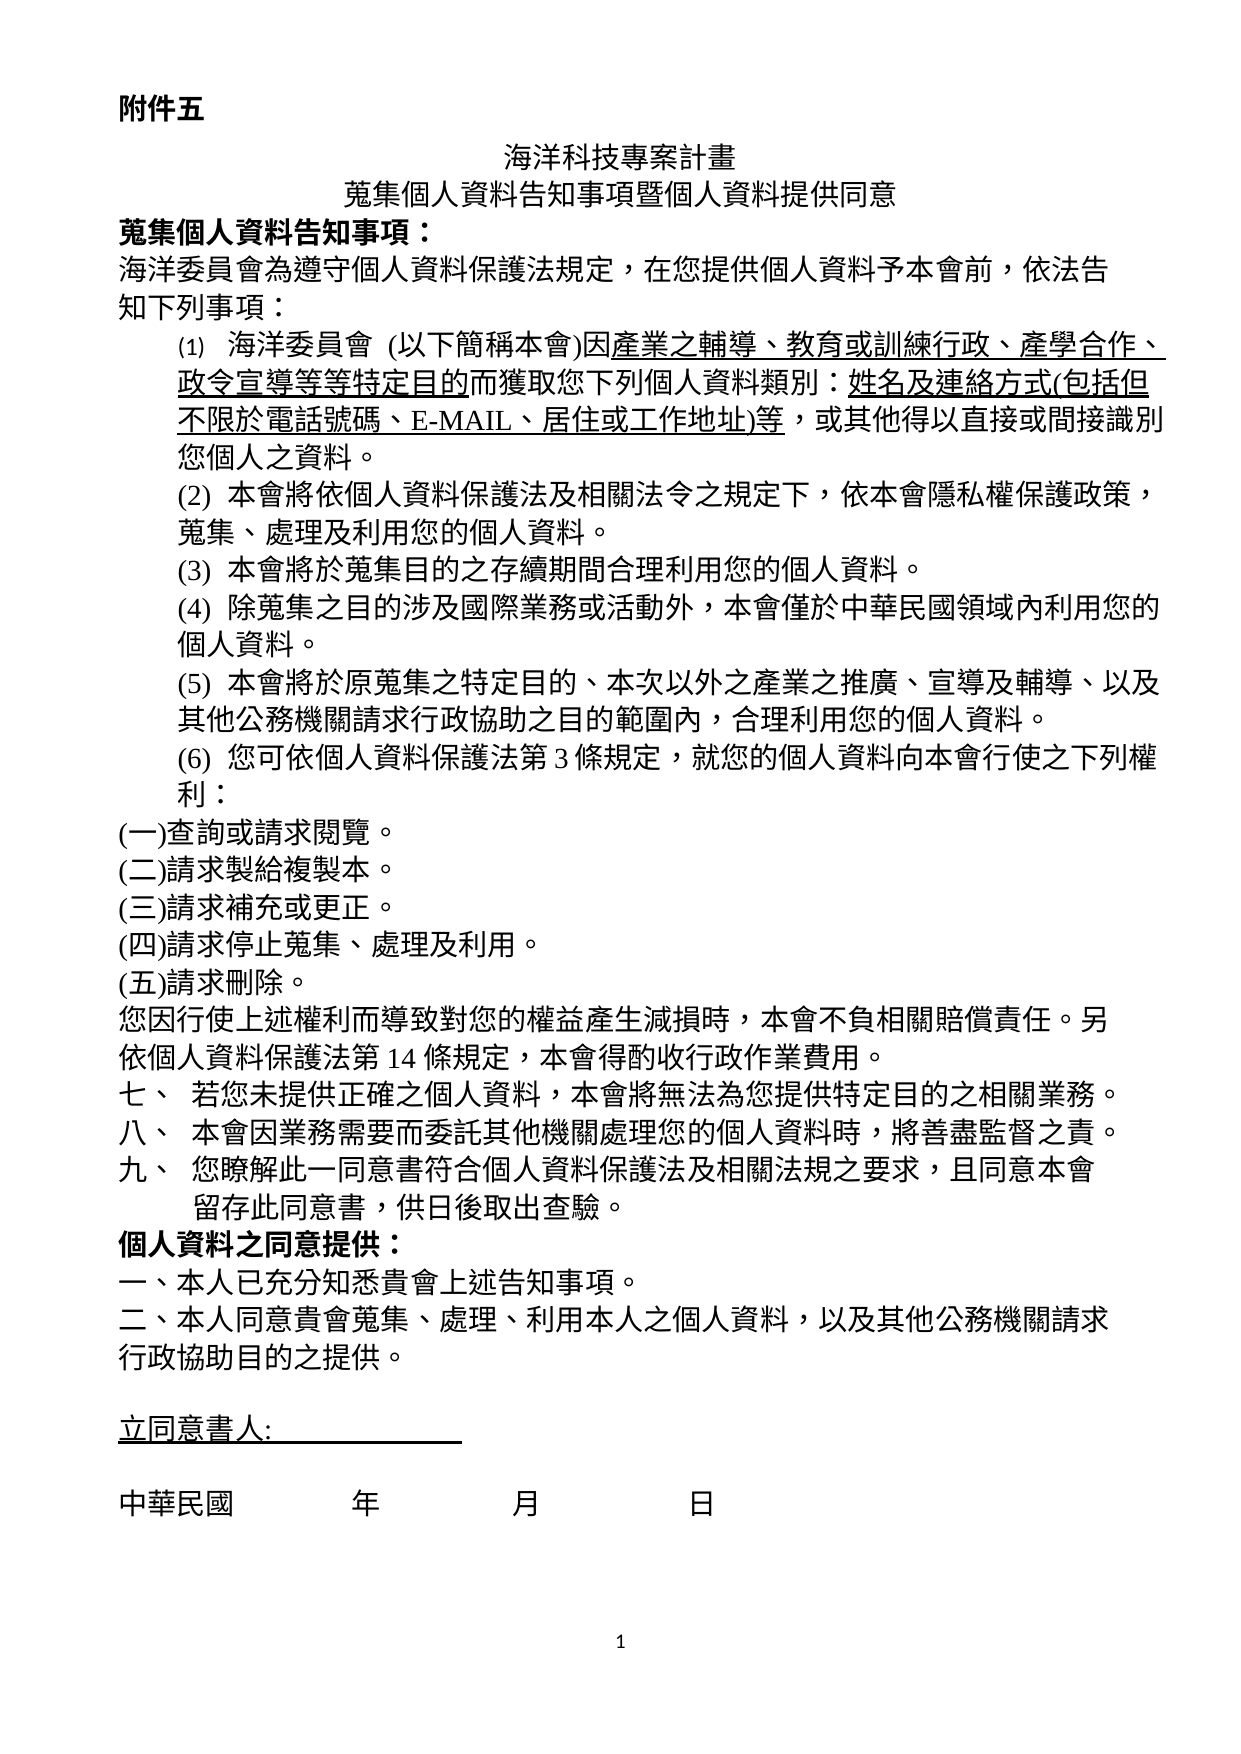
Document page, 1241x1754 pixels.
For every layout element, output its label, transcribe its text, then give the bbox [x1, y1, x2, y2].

text (五)請求刪除。 [118, 963, 1122, 1001]
text 個人資料之同意提供： [118, 1226, 1122, 1263]
text 九、 您瞭解此一同意書符合個人資料保護法及相關法規之要求，且同意本會留存此同意書，供日後取出查驗。 [118, 1151, 1122, 1226]
list 您可依個人資料保護法第3條規定，就您的個人資料向本會行使之下列權利： [177, 738, 1166, 813]
text 中華民國 年 月 日 [118, 1484, 1122, 1559]
list 本會將於蒐集目的之存續期間合理利用您的個人資料。 [177, 551, 1166, 588]
text 八、 本會因業務需要而委託其他機關處理您的個人資料時，將善盡監督之責。 [118, 1113, 1122, 1151]
text 蒐集個人資料告知事項暨個人資料提供同意 [118, 176, 1122, 213]
text 您因行使上述權利而導致對您的權益產生減損時，本會不負相關賠償責任。另依個人資料保護法第14 條規定，本會得酌收行政作業費用。 [118, 1001, 1122, 1076]
text 立同意書人: [118, 1376, 1122, 1484]
text 二、本人同意貴會蒐集、處理、利用本人之個人資料，以及其他公務機關請求行政協助目的之提供。 [118, 1301, 1122, 1376]
text 海洋科技專案計畫 [118, 138, 1122, 176]
list 本會將依個人資料保護法及相關法令之規定下，依本會隱私權保護政策，蒐集、處理及利用您的個人資料。 [177, 476, 1166, 551]
text 海洋委員會為遵守個人資料保護法規定，在您提供個人資料予本會前，依法告知下列事項： [118, 251, 1122, 326]
text (一)查詢或請求閱覽。 [118, 813, 1122, 851]
text (三)請求補充或更正。 [118, 888, 1122, 926]
list 除蒐集之目的涉及國際業務或活動外，本會僅於中華民國領域內利用您的個人資料。 [177, 588, 1166, 663]
subtitle 附件五、蒐集個人資料告知事項暨個人資料提供同意書 [118, 85, 1122, 128]
text (四)請求停止蒐集、處理及利用。 [118, 926, 1122, 963]
text 七、 若您未提供正確之個人資料，本會將無法為您提供特定目的之相關業務。 [118, 1076, 1122, 1113]
text 一、本人已充分知悉貴會上述告知事項。 [118, 1263, 1122, 1301]
text 蒐集個人資料告知事項： [118, 213, 1122, 251]
list 本會將於原蒐集之特定目的、本次以外之產業之推廣、宣導及輔導、以及其他公務機關請求行政協助之目的範圍內，合理利用您的個人資料。 [177, 663, 1166, 738]
text (二)請求製給複製本。 [118, 851, 1122, 888]
list 海洋委員會 (以下簡稱本會)因產業之輔導、教育或訓練行政、產學合作、政令宣導等等特定目的而獲取您下列個人資料類別：姓名及連絡方式(包括但不限於電話號碼、E-MAIL、居住或工作地址)等，或其他得以直接或間接識別您個人之資料。 [177, 326, 1166, 476]
